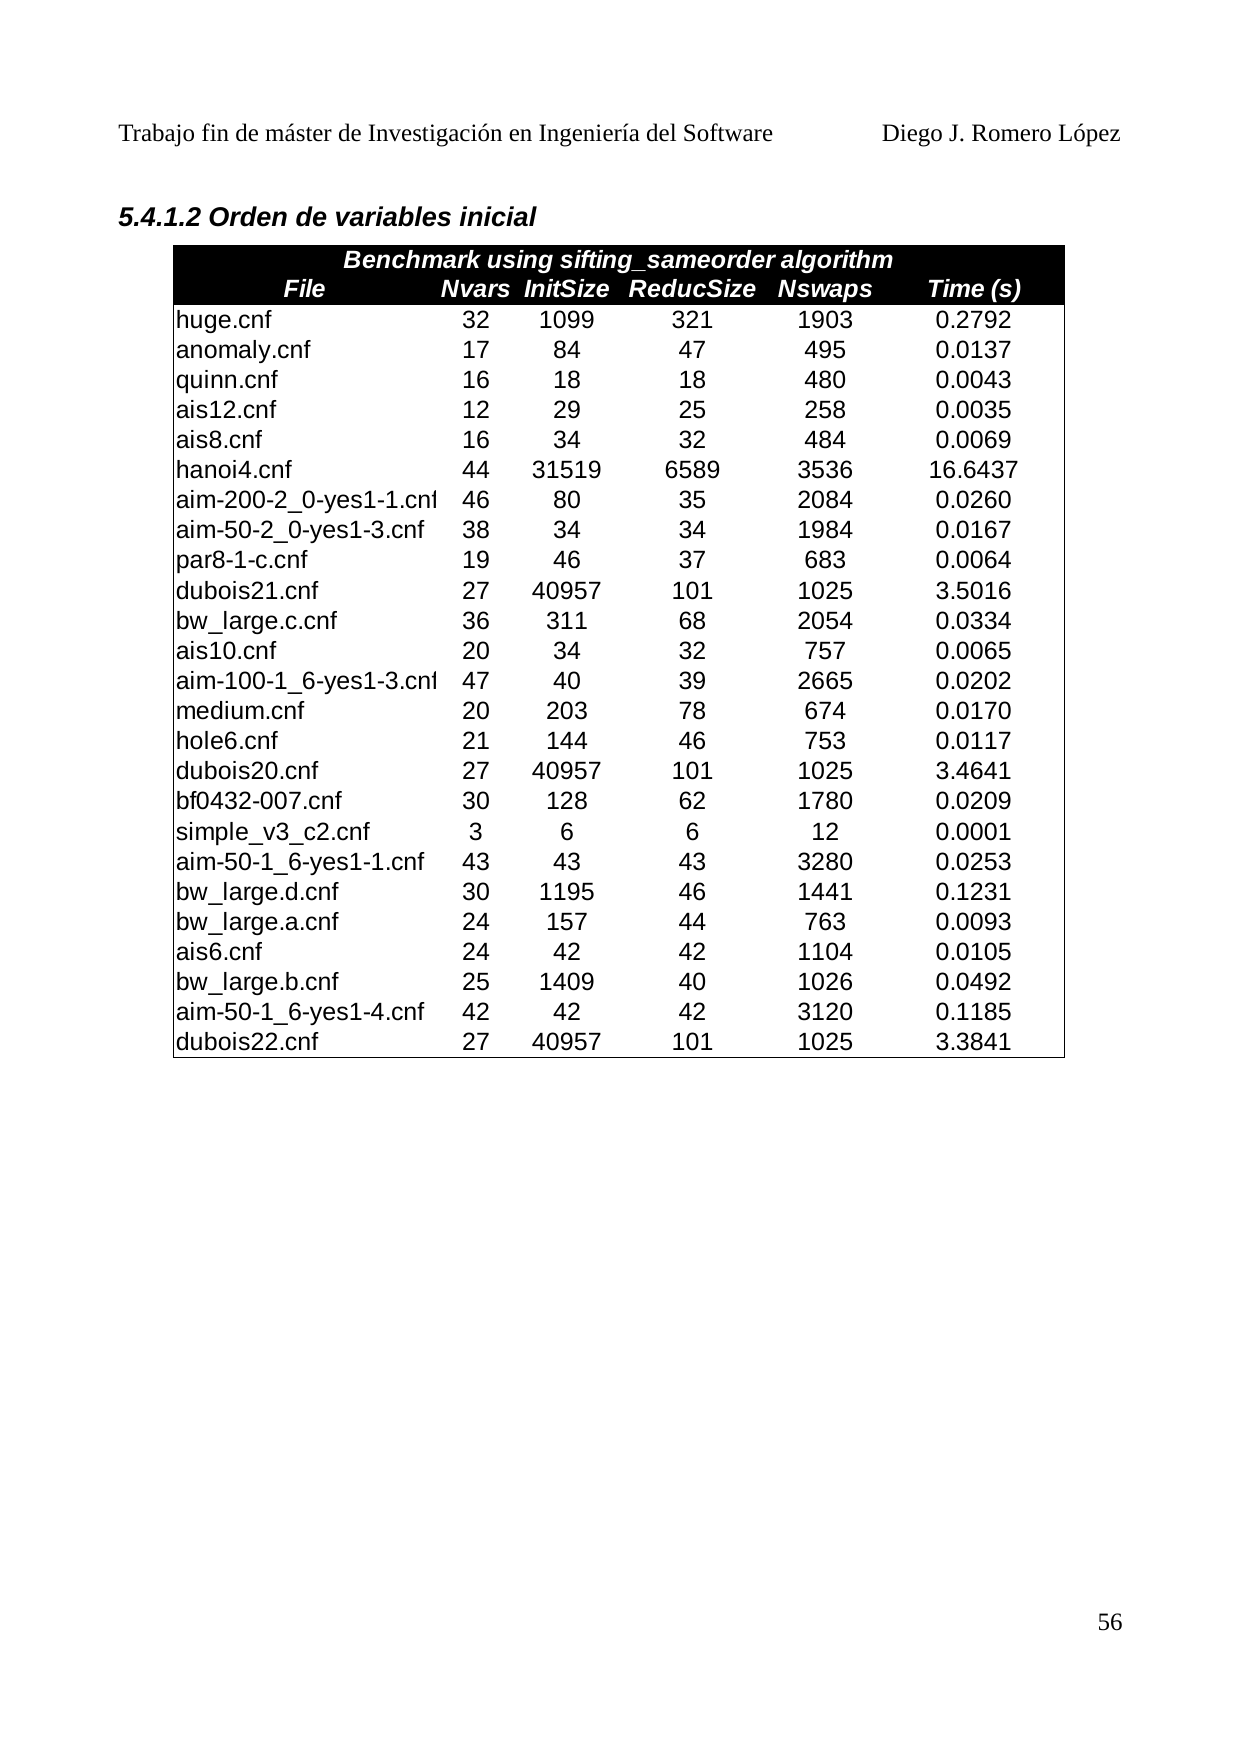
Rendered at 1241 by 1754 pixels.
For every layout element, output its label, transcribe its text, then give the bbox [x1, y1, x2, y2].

subtitle Orden de variables inicial [118, 201, 1122, 233]
